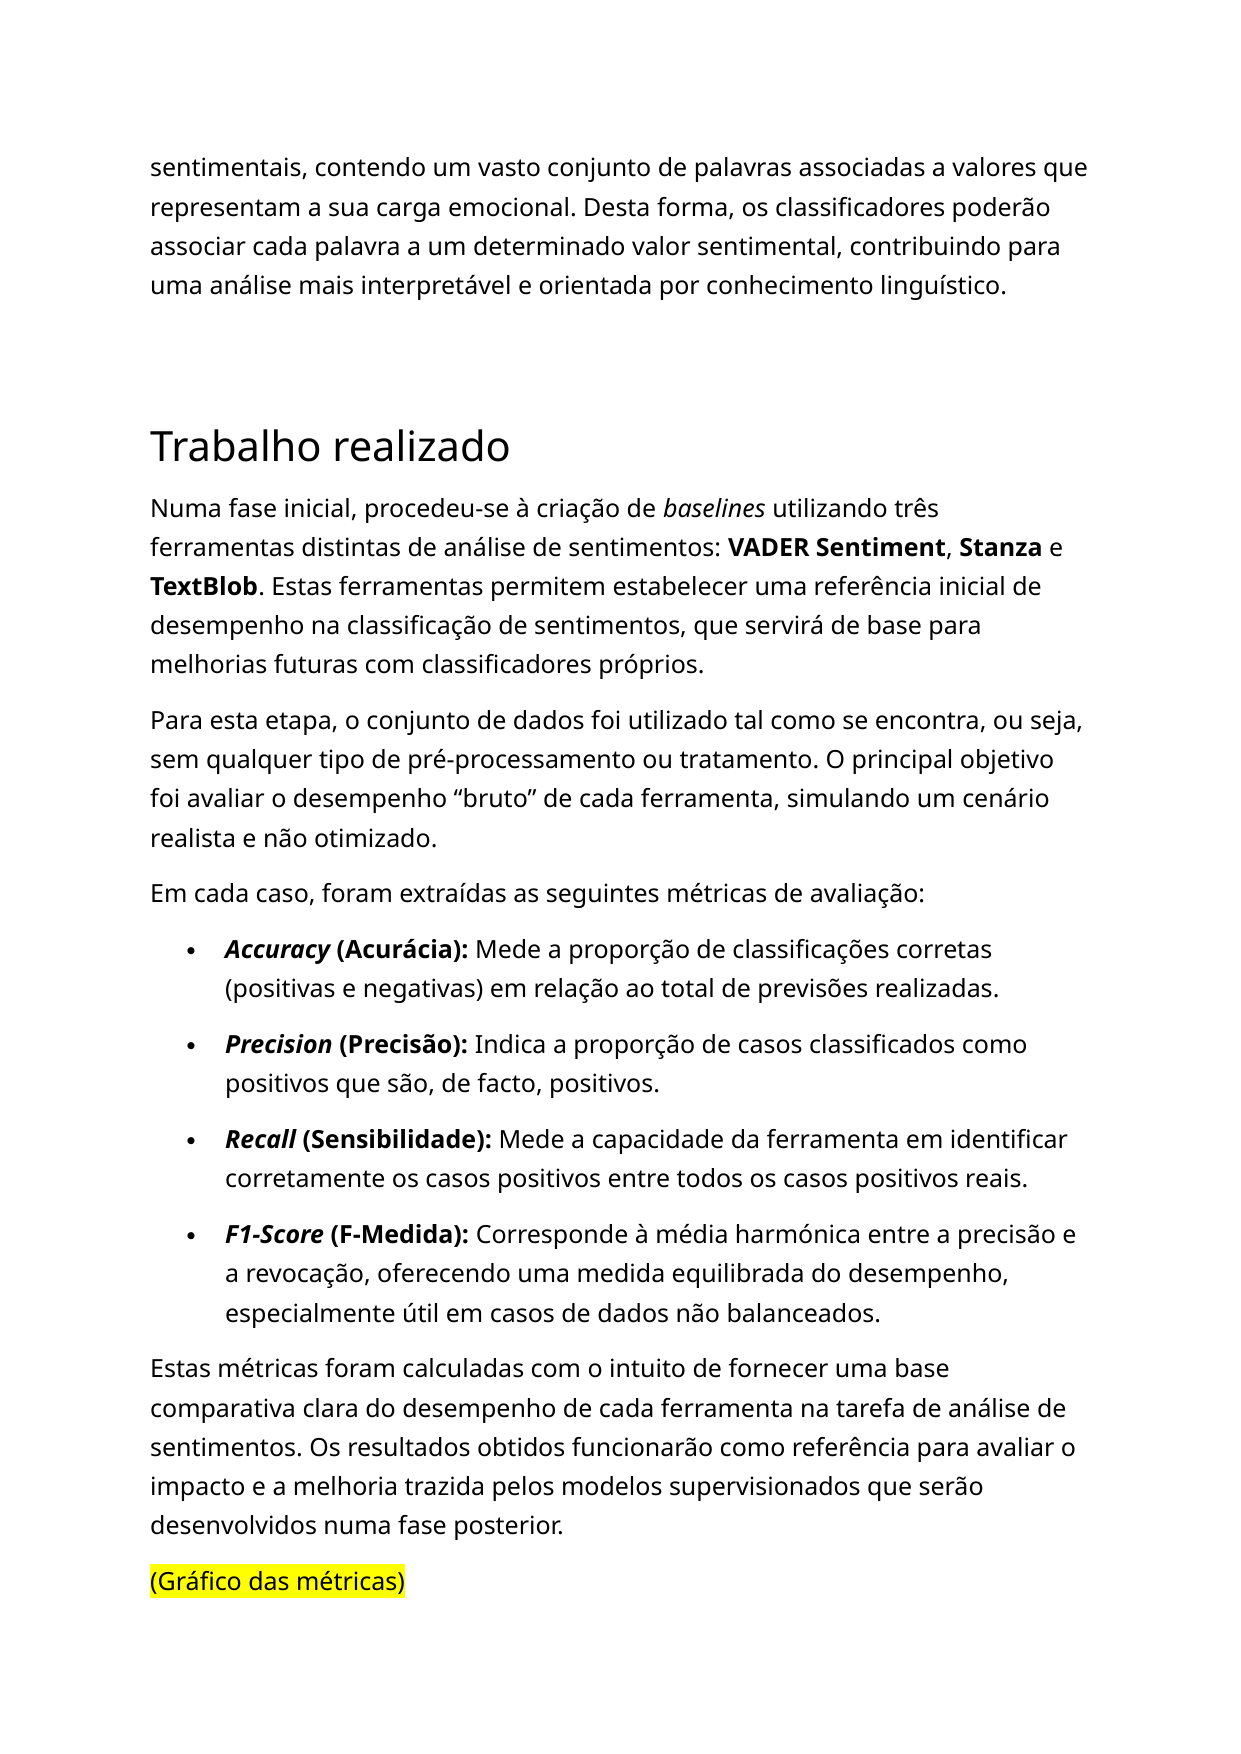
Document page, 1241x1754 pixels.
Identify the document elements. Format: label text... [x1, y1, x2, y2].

text Em cada caso, foram extraídas as seguintes métricas de avaliação: [150, 876, 1090, 910]
text Para esta etapa, o conjunto de dados foi utilizado tal como se encontra, ou seja, sem qualquer tipo de pré-processamento ou tratamento. O principal objetivo foi avaliar o desempenho “bruto” de cada ferramenta, simulando um cenário realista e não otimizado. [150, 703, 1090, 854]
text Estas métricas foram calculadas com o intuito de fornecer uma base comparativa clara do desempenho de cada ferramenta na tarefa de análise de sentimentos. Os resultados obtidos funcionarão como referência para avaliar o impacto e a melhoria trazida pelos modelos supervisionados que serão desenvolvidos numa fase posterior. [150, 1351, 1090, 1542]
text (Gráfico das métricas) [150, 1563, 1090, 1598]
list Accuracy (Acurácia): Mede a proporção de classificações corretas (positivas e negativas) em relação ao total de previsões realizadas. [187, 932, 1090, 1005]
list Precision (Precisão): Indica a proporção de casos classificados como positivos que são, de facto, positivos. [187, 1027, 1090, 1100]
subtitle Trabalho realizado [150, 417, 1090, 473]
list Recall (Sensibilidade): Mede a capacidade da ferramenta em identificar corretamente os casos positivos entre todos os casos positivos reais. [187, 1122, 1090, 1195]
text Numa fase inicial, procedeu-se à criação de baselines utilizando três ferramentas distintas de análise de sentimentos: VADER Sentiment, Stanza e TextBlob. Estas ferramentas permitem estabelecer uma referência inicial de desempenho na classificação de sentimentos, que servirá de base para melhorias futuras com classificadores próprios. [150, 490, 1090, 681]
text sentimentais, contendo um vasto conjunto de palavras associadas a valores que representam a sua carga emocional. Desta forma, os classificadores poderão associar cada palavra a um determinado valor sentimental, contribuindo para uma análise mais interpretável e orientada por conhecimento linguístico. [150, 150, 1090, 302]
list F1-Score (F-Medida): Corresponde à média harmónica entre a precisão e a revocação, oferecendo uma medida equilibrada do desempenho, especialmente útil em casos de dados não balanceados. [187, 1217, 1090, 1329]
